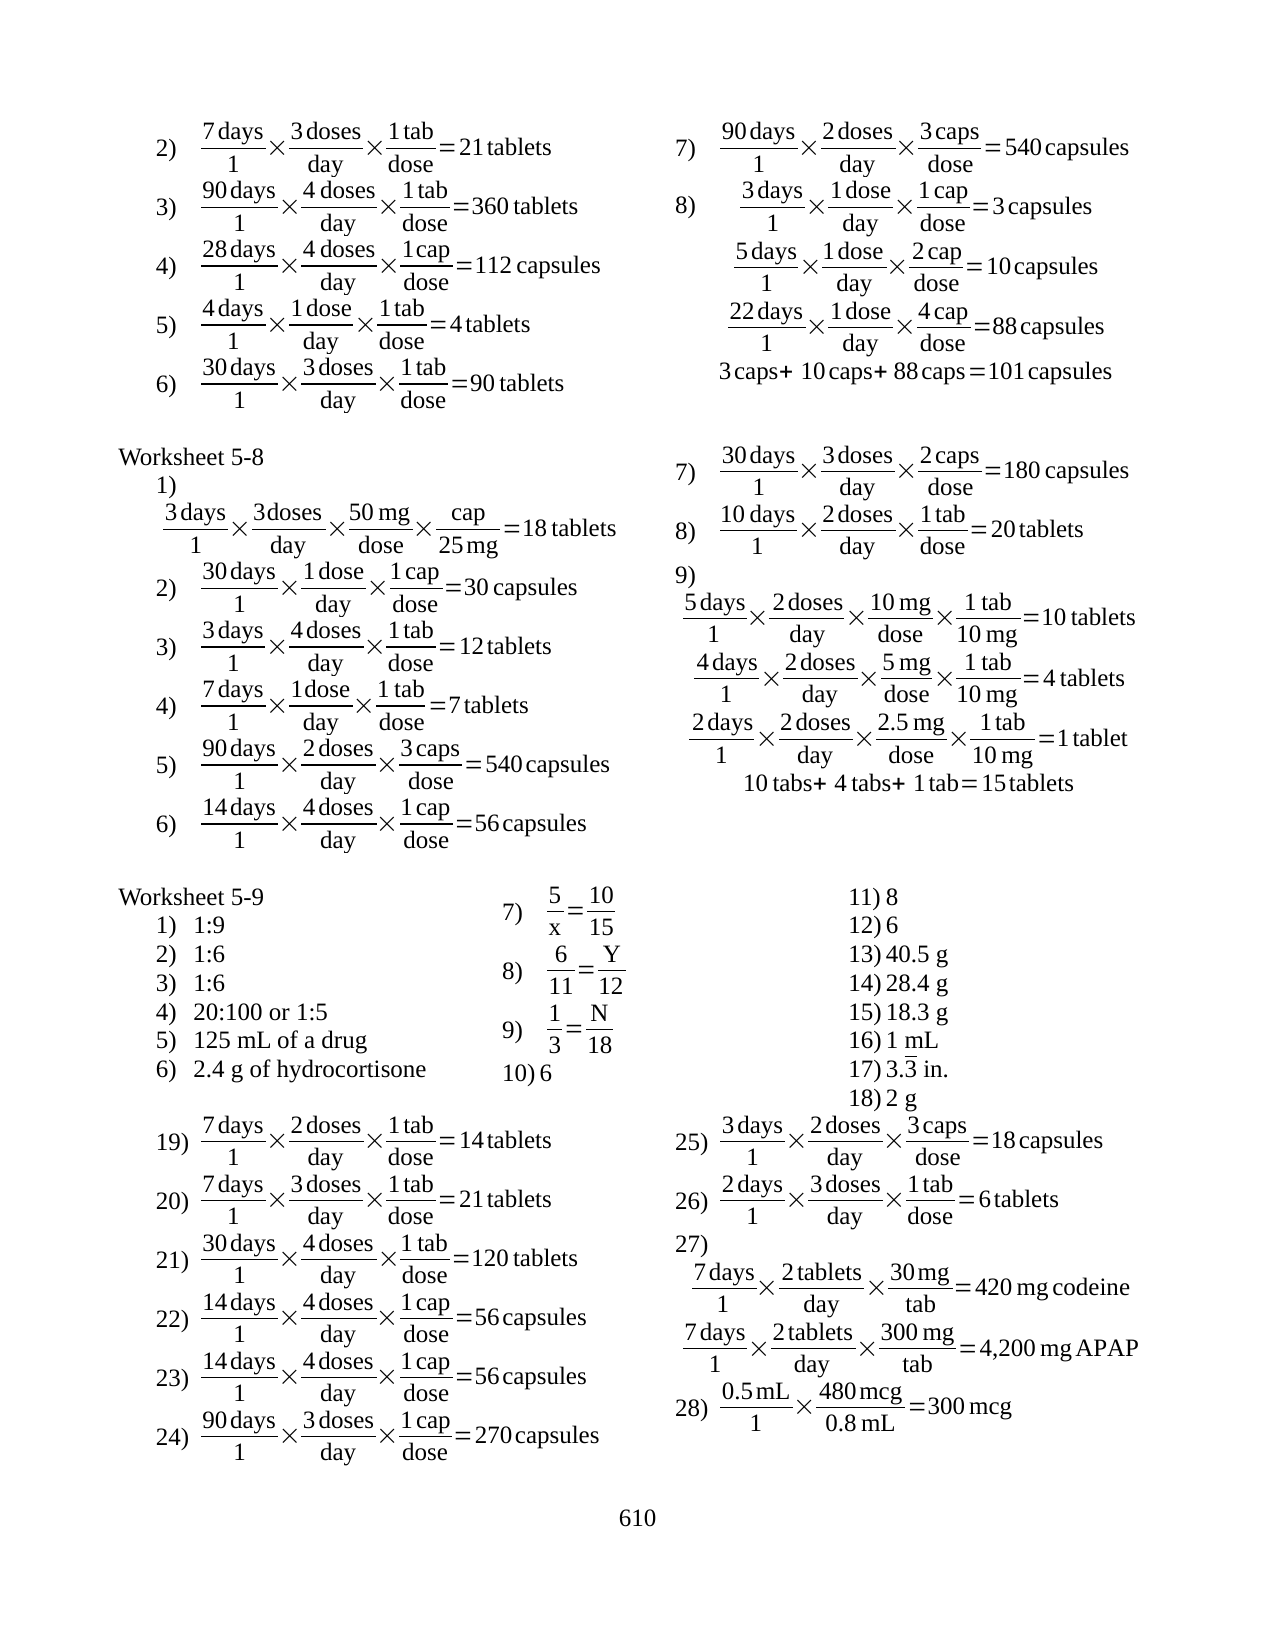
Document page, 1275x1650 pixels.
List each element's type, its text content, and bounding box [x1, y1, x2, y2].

list 125 mL of a drug [156, 1025, 464, 1054]
list 1:9 [156, 910, 464, 939]
list 8 [848, 882, 1157, 910]
list 2.4 g of hydrocortisone [156, 1054, 464, 1083]
list 1:6 [156, 939, 464, 968]
list 18.3 g [848, 997, 1157, 1025]
text Worksheet 5-8 [118, 442, 637, 470]
list 28.4 g [848, 968, 1157, 997]
text Worksheet 5-9 [118, 882, 464, 910]
list 1:6 [156, 968, 464, 997]
list 3.3 in. [848, 1054, 1157, 1083]
list 2 g [848, 1083, 1157, 1112]
list 40.5 g [848, 939, 1157, 968]
list 1 mL [848, 1025, 1157, 1054]
list 6 [502, 1058, 811, 1087]
list 6 [848, 910, 1157, 939]
list 20:100 or 1:5 [156, 997, 464, 1025]
